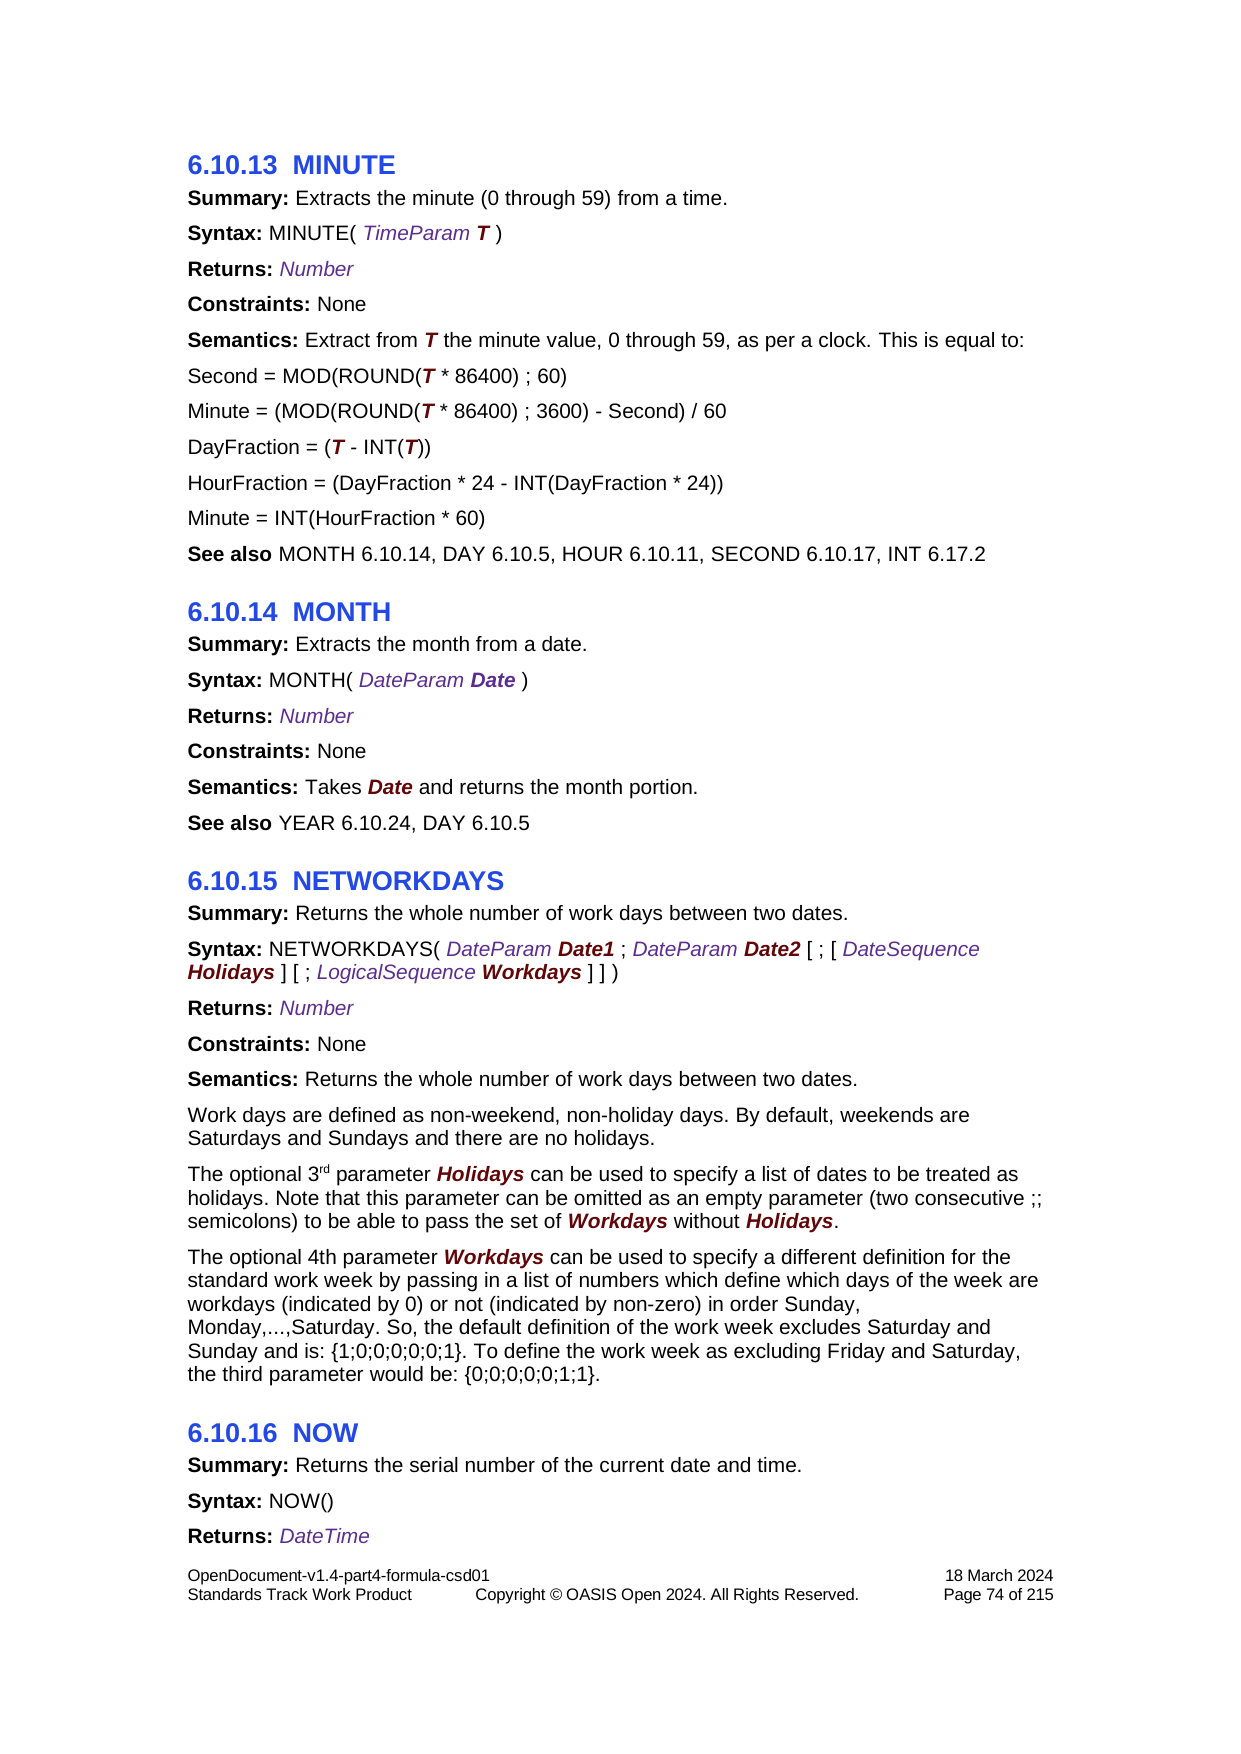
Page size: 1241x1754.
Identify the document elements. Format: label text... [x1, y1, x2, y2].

text Returns: Number [187, 704, 1053, 728]
text Syntax: NETWORKDAYS( DateParam Date1 ; DateParam Date2 [ ; [ DateSequence Holidays ] [ ; LogicalSequence Workdays ] ] ) [187, 937, 1053, 984]
text Semantics: Takes Date and returns the month portion. [187, 775, 1053, 799]
text The optional 3rd parameter Holidays can be used to specify a list of dates to be treated as holidays. Note that this parameter can be omitted as an empty parameter (two consecutive ;; semicolons) to be able to pass the set of Workdays without Holidays. [187, 1162, 1053, 1233]
subtitle MONTH [187, 597, 1053, 627]
text The optional 4th parameter Workdays can be used to specify a different definition for the standard work week by passing in a list of numbers which define which days of the week are workdays (indicated by 0) or not (indicated by non-zero) in order Sunday, Monday,...,Saturday. So, the default definition of the work week excludes Saturday and Sunday and is: {1;0;0;0;0;0;1}. To define the work week as excluding Friday and Saturday, the third parameter would be: {0;0;0;0;0;1;1}. [187, 1245, 1053, 1386]
text Constraints: None [187, 293, 1053, 316]
text HourFraction = (DayFraction * 24 - INT(DayFraction * 24)) [187, 471, 1053, 494]
text Summary: Returns the serial number of the current date and time. [187, 1453, 1053, 1477]
text Summary: Extracts the minute (0 through 59) from a time. [187, 186, 1053, 209]
subtitle MINUTE [187, 150, 1053, 180]
text Syntax: MINUTE( TimeParam T ) [187, 222, 1053, 245]
text Semantics: Returns the whole number of work days between two dates. [187, 1068, 1053, 1091]
text Constraints: None [187, 1032, 1053, 1056]
text Summary: Returns the whole number of work days between two dates. [187, 902, 1053, 925]
text DayFraction = (T - INT(T)) [187, 435, 1053, 459]
subtitle NETWORKDAYS [187, 866, 1053, 896]
text Syntax: NOW() [187, 1489, 1053, 1513]
text Second = MOD(ROUND(T * 86400) ; 60) [187, 364, 1053, 388]
text Constraints: None [187, 740, 1053, 763]
text Minute = (MOD(ROUND(T * 86400) ; 3600) - Second) / 60 [187, 400, 1053, 423]
text See also MONTH 6.10.14, DAY 6.10.5, HOUR 6.10.11, SECOND 6.10.17, INT 6.17.2 [187, 542, 1053, 566]
text Work days are defined as non-weekend, non-holiday days. By default, weekends are Saturdays and Sundays and there are no holidays. [187, 1103, 1053, 1150]
text Returns: DateTime [187, 1525, 1053, 1548]
text Semantics: Extract from T the minute value, 0 through 59, as per a clock. This is equal to: [187, 328, 1053, 352]
text Minute = INT(HourFraction * 60) [187, 507, 1053, 530]
text Summary: Extracts the month from a date. [187, 633, 1053, 656]
subtitle NOW [187, 1417, 1053, 1447]
text Syntax: MONTH( DateParam Date ) [187, 668, 1053, 692]
text See also YEAR 6.10.24, DAY 6.10.5 [187, 811, 1053, 834]
text Returns: Number [187, 257, 1053, 281]
text Returns: Number [187, 996, 1053, 1020]
